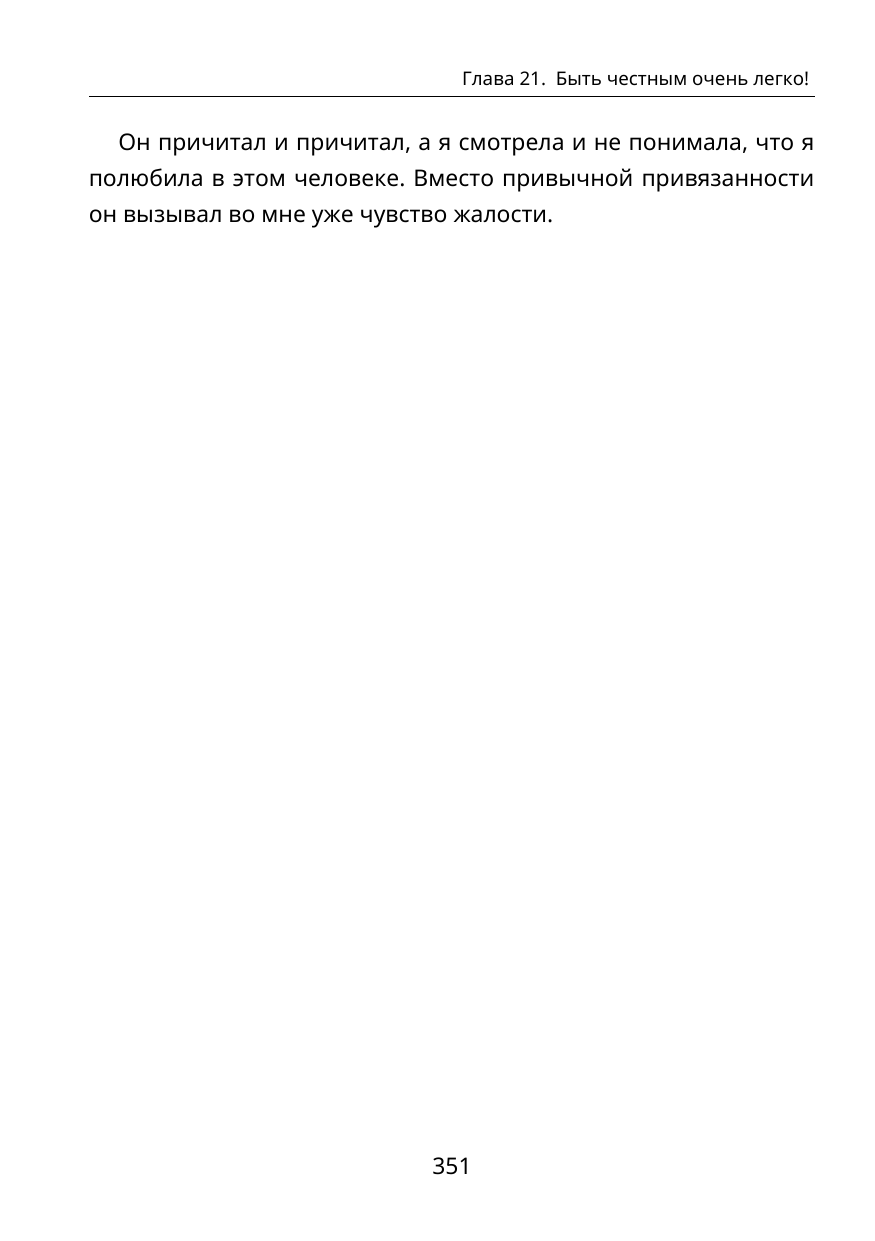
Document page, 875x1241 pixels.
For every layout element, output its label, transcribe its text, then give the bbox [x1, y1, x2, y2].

text Он причитал и причитал, а я смотрела и не понимала, что я полюбила в этом человеке. Вместо привычной привязанности он вызывал во мне уже чувство жалости. [88, 126, 815, 229]
